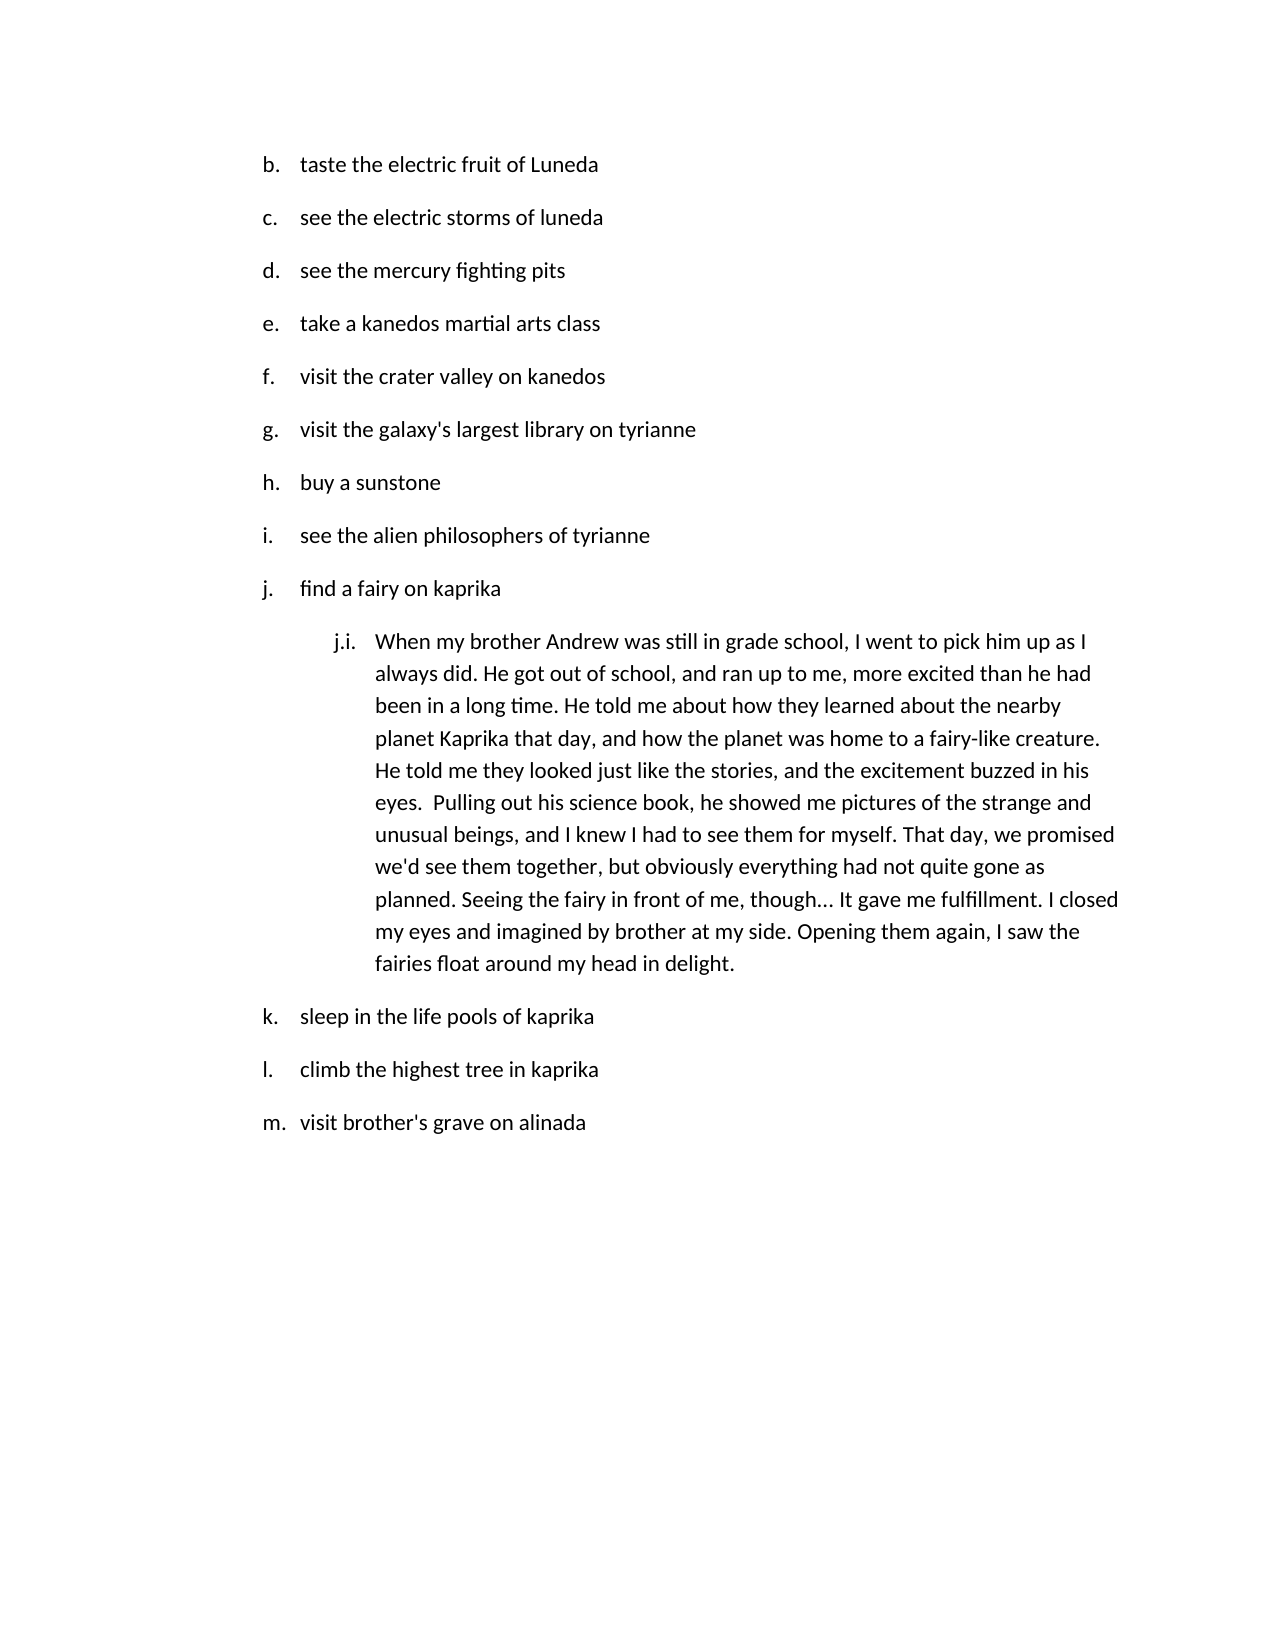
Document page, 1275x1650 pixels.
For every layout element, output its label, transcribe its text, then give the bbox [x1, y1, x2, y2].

list take a kanedos martial arts class [262, 309, 1125, 337]
list visit the crater valley on kanedos [262, 362, 1125, 390]
list find a fairy on kaprika [262, 574, 1125, 602]
list When my brother Andrew was still in grade school, I went to pick him up as I always did. He got out of school, and ran up to me, more excited than he had been in a long time. He told me about how they learned about the nearby planet Kaprika that day, and how the planet was home to a fairy-like creature. He told me they looked just like the stories, and the excitement buzzed in his eyes. Pulling out his science book, he showed me pictures of the strange and unusual beings, and I knew I had to see them for myself. That day, we promised we'd see them together, but obviously everything had not quite gone as planned. Seeing the fairy in front of me, though... It gave me fulfillment. I closed my eyes and imagined by brother at my side. Opening them again, I saw the fairies float around my head in delight. [356, 627, 1125, 977]
list visit brother's grave on alinada [262, 1108, 1125, 1136]
list sleep in the life pools of kaprika [262, 1002, 1125, 1030]
list see the alien philosophers of tyrianne [262, 521, 1125, 549]
list see the mercury fighting pits [262, 256, 1125, 284]
list see the electric storms of luneda [262, 203, 1125, 231]
list buy a sunstone [262, 468, 1125, 496]
list taste the electric fruit of Luneda [262, 150, 1125, 178]
list visit the galaxy's largest library on tyrianne [262, 415, 1125, 443]
list climb the highest tree in kaprika [262, 1055, 1125, 1083]
